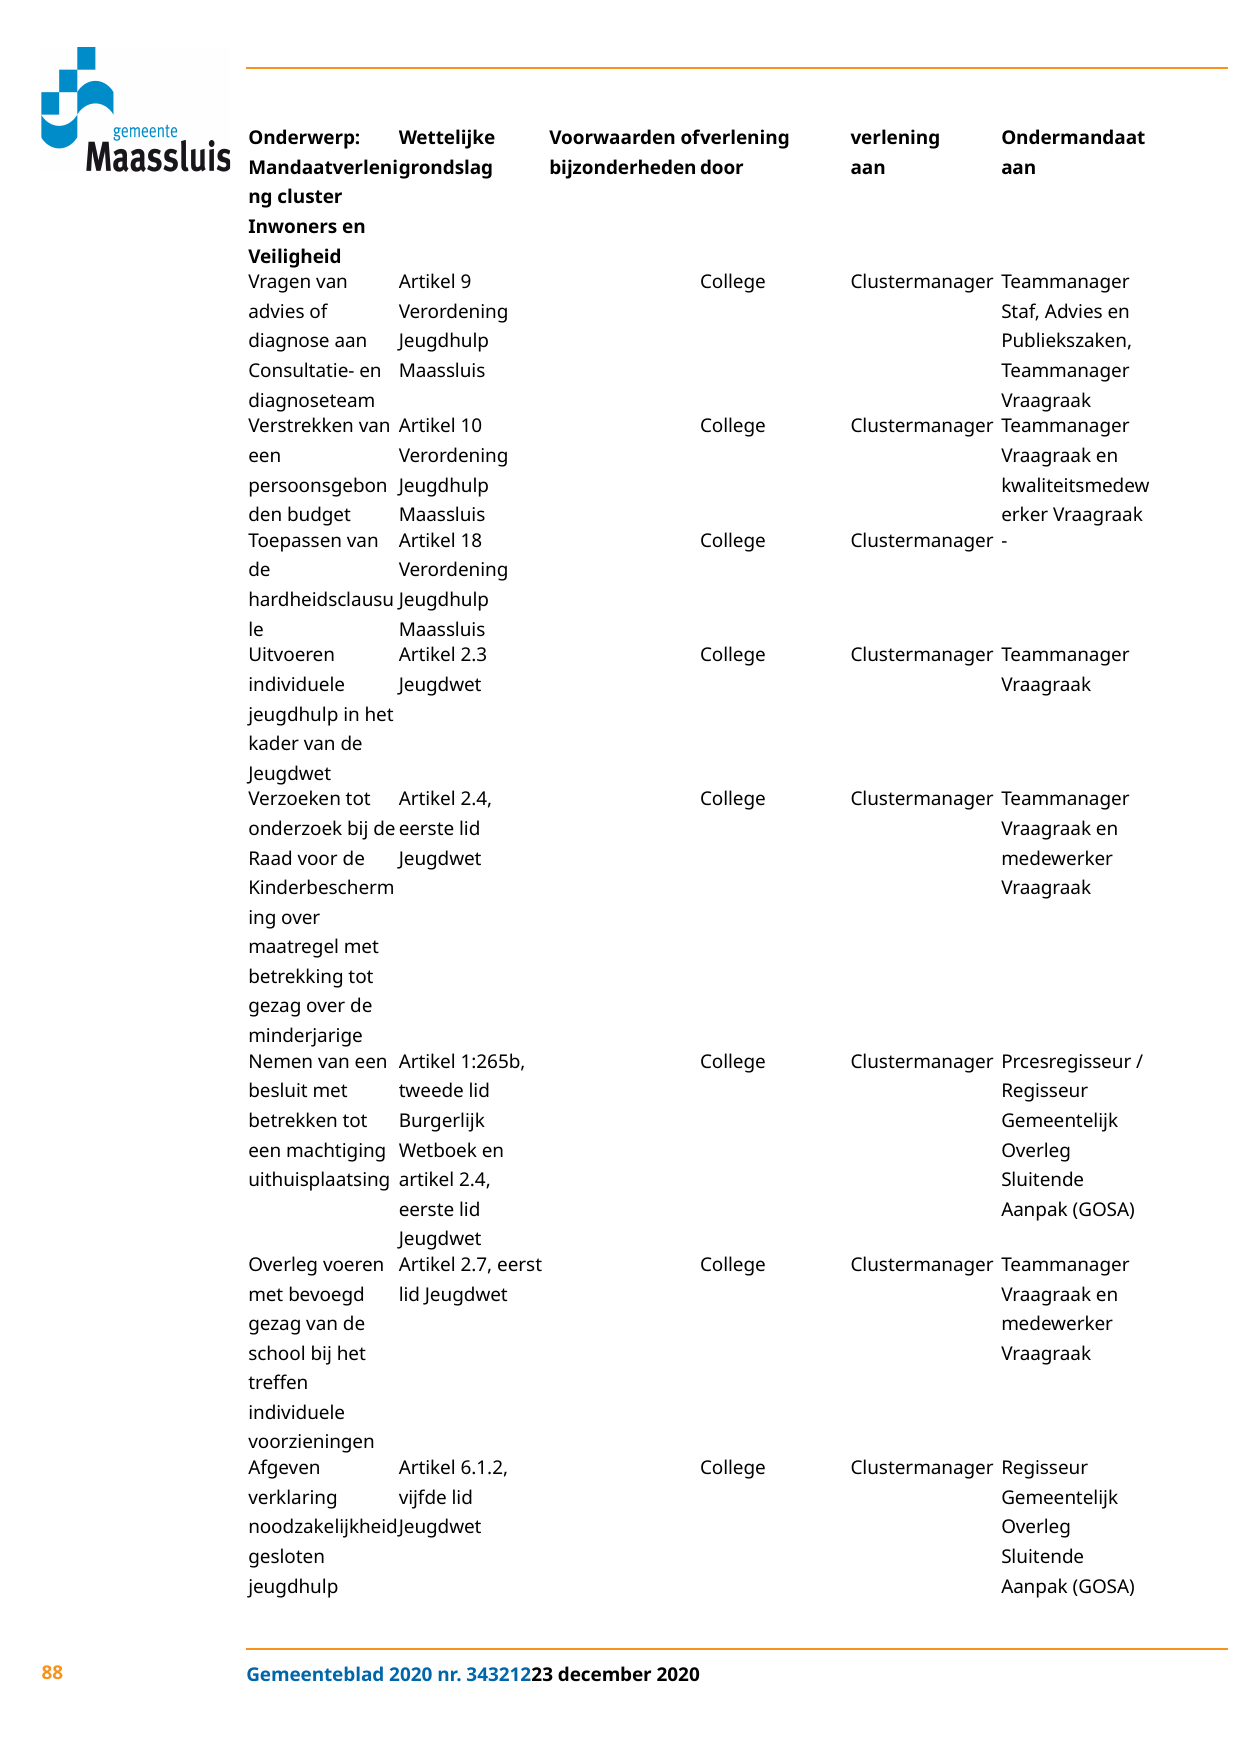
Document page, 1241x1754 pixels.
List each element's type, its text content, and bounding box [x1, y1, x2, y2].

table_cell - [1001, 527, 1152, 642]
table_cell Artikel 10 Verordening Jeugdhulp Maassluis [399, 413, 549, 527]
table_cell Artikel 2.4, eerste lid Jeugdwet [399, 786, 549, 1048]
picture [41, 47, 77, 92]
table_cell Nemen van een besluit met betrekken tot een machtiging uithuisplaatsing [248, 1048, 398, 1251]
table_cell [549, 1251, 700, 1454]
table_header Ondermandaat aan [1001, 125, 1152, 268]
table_cell Clustermanager [850, 1048, 1001, 1251]
table_cell College [700, 527, 850, 642]
table_cell Artikel 2.7, eerst lid Jeugdwet [399, 1251, 549, 1454]
table_header verlening door [700, 125, 850, 268]
table_cell Artikel 1:265b, tweede lid Burgerlijk Wetboek en artikel 2.4, eerste lid Jeugdwet [399, 1048, 549, 1251]
table_cell Toepassen van de hardheidsclausule [248, 527, 398, 642]
table_cell [549, 413, 700, 527]
table_header Onderwerp: Mandaatverlening cluster Inwoners en Veiligheid [248, 125, 398, 268]
table_cell Clustermanager [850, 1455, 1001, 1598]
table_cell [549, 269, 700, 413]
table_header Wettelijke grondslag [399, 125, 549, 268]
table_cell [549, 1048, 700, 1251]
table_cell College [700, 1048, 850, 1251]
picture [41, 47, 231, 172]
table_cell Teammanager Vraagraak en kwaliteitsmedewerker Vraagraak [1001, 413, 1152, 527]
table_cell Clustermanager [850, 527, 1001, 642]
table_cell College [700, 1251, 850, 1454]
table_cell Clustermanager [850, 786, 1001, 1048]
table_cell College [700, 642, 850, 786]
table_cell Overleg voeren met bevoegd gezag van de school bij het treffen individuele voorzieningen [248, 1251, 398, 1454]
table_cell [549, 786, 700, 1048]
table_cell Verzoeken tot onderzoek bij de Raad voor de Kinderbescherming over maatregel met betrekking tot gezag over de minderjarige [248, 786, 398, 1048]
table_header verlening aan [850, 125, 1001, 268]
table_cell Artikel 18 Verordening Jeugdhulp Maassluis [399, 527, 549, 642]
table_cell Regisseur Gemeentelijk Overleg Sluitende Aanpak (GOSA) [1001, 1455, 1152, 1598]
table_cell Artikel 6.1.2, vijfde lid Jeugdwet [399, 1455, 549, 1598]
table_cell Clustermanager [850, 413, 1001, 527]
table_cell Teammanager Vraagraak en medewerker Vraagraak [1001, 1251, 1152, 1454]
table_cell Artikel 9 Verordening Jeugdhulp Maassluis [399, 269, 549, 413]
table_cell College [700, 269, 850, 413]
table_cell Teammanager Vraagraak en medewerker Vraagraak [1001, 786, 1152, 1048]
table_cell Artikel 2.3 Jeugdwet [399, 642, 549, 786]
table_cell Teammanager Staf, Advies en Publiekszaken, Teammanager Vraagraak [1001, 269, 1152, 413]
table_cell Teammanager Vraagraak [1001, 642, 1152, 786]
table_cell [549, 642, 700, 786]
table_cell [549, 527, 700, 642]
table_cell Verstrekken van een persoonsgebonden budget [248, 413, 398, 527]
table_cell Clustermanager [850, 642, 1001, 786]
table_cell Uitvoeren individuele jeugdhulp in het kader van de Jeugdwet [248, 642, 398, 786]
table_cell College [700, 413, 850, 527]
table_cell Prcesregisseur / Regisseur Gemeentelijk Overleg Sluitende Aanpak (GOSA) [1001, 1048, 1152, 1251]
table_header Voorwaarden of bijzonderheden [549, 125, 700, 268]
table_cell Afgeven verklaring noodzakelijkheid gesloten jeugdhulp [248, 1455, 398, 1598]
table_cell Clustermanager [850, 269, 1001, 413]
table_cell Clustermanager [850, 1251, 1001, 1454]
table_cell College [700, 786, 850, 1048]
table_cell [549, 1455, 700, 1598]
table_cell College [700, 1455, 850, 1598]
table_cell Vragen van advies of diagnose aan Consultatie- en diagnoseteam [248, 269, 398, 413]
